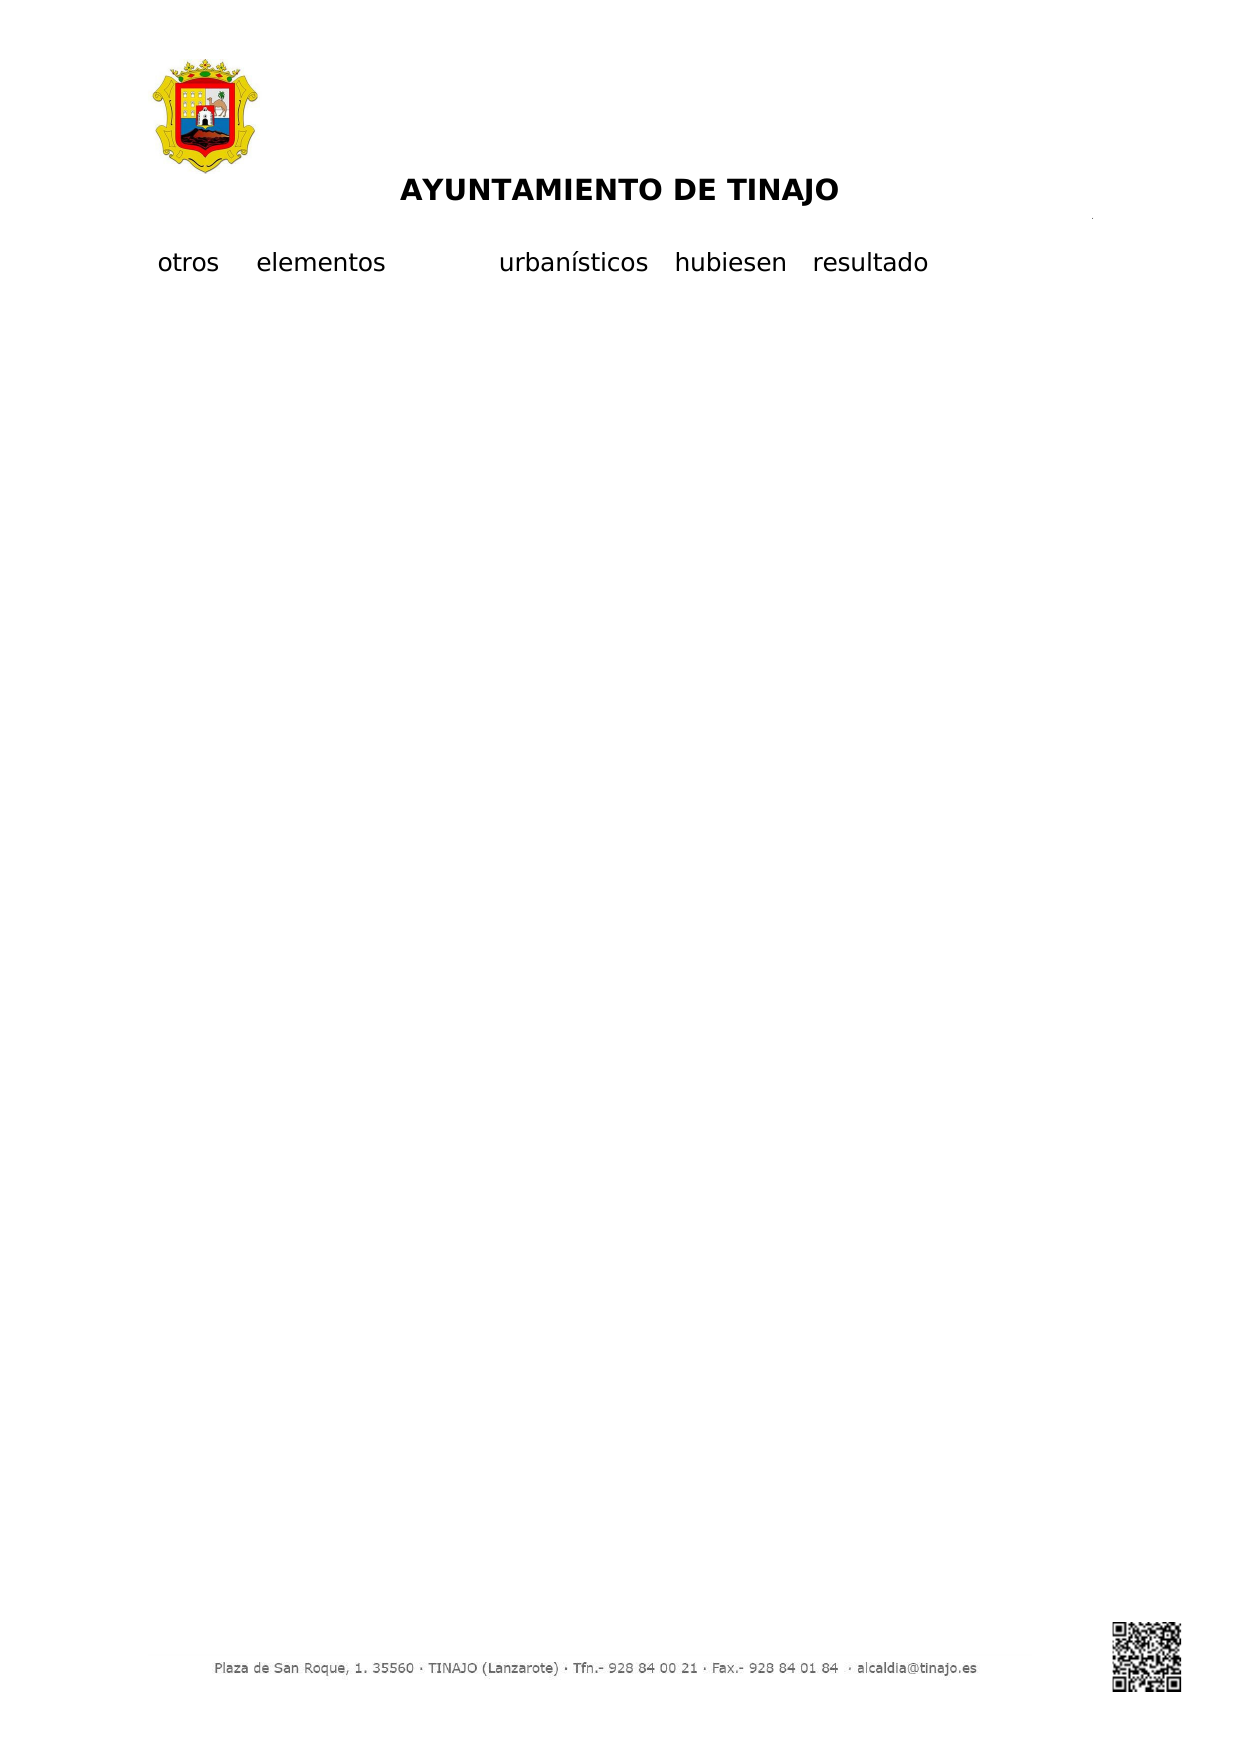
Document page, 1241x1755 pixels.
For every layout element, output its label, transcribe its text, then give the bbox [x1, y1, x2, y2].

list otros elementos urbanísticos hubiesen resultado [133, 248, 1034, 277]
